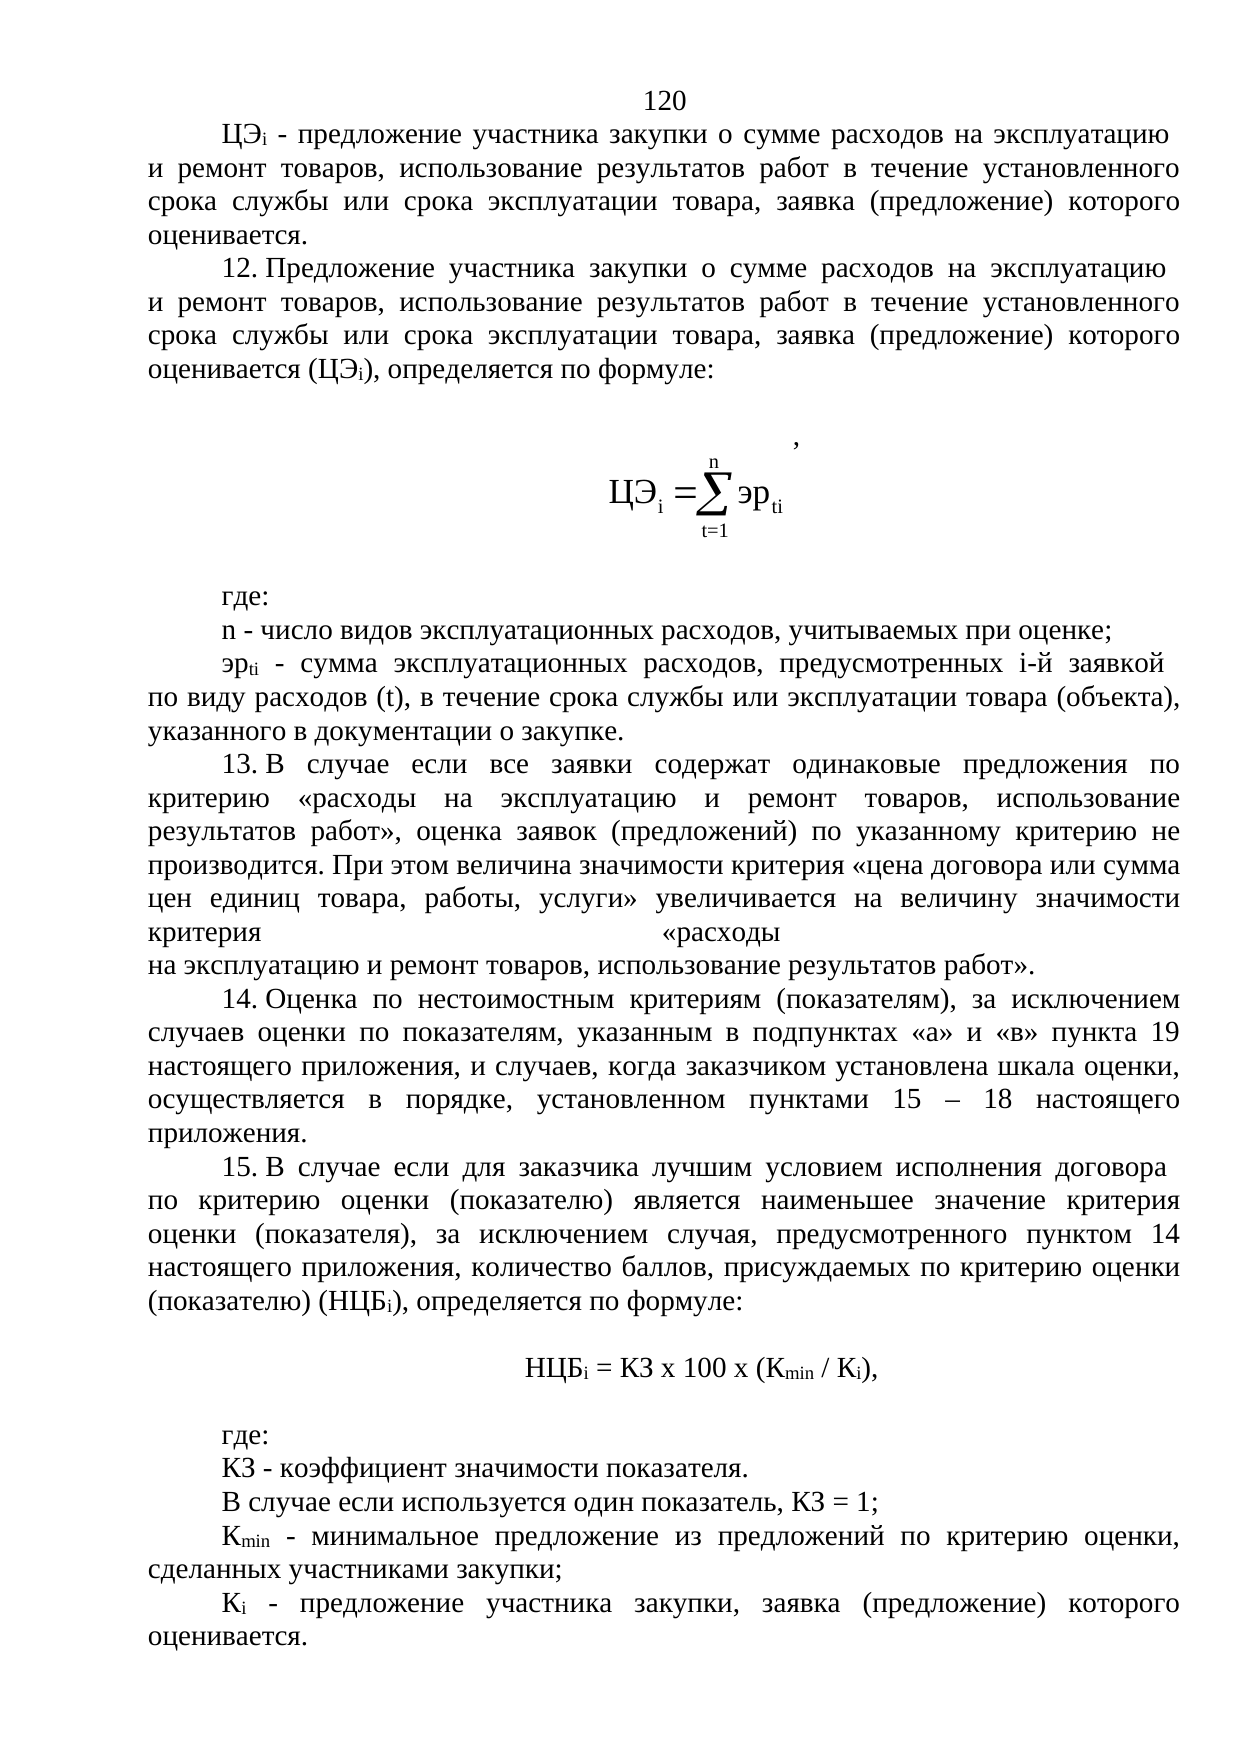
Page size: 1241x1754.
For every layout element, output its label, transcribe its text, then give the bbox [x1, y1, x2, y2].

text n - число видов эксплуатационных расходов, учитываемых при оценке; [148, 612, 1181, 646]
text где: [148, 578, 1181, 612]
text Кi - предложение участника закупки, заявка (предложение) которого оценивается. [148, 1585, 1181, 1652]
text НЦБi = КЗ x 100 x (Кmin / Кi), [148, 1350, 1181, 1383]
text ЦЭi - предложение участника закупки о сумме расходов на эксплуатацию и ремонт товаров, использование результатов работ в течение установленного срока службы или срока эксплуатации товара, заявка (предложение) которого оценивается. [148, 116, 1181, 250]
text где: [148, 1417, 1181, 1451]
text 15. В случае если для заказчика лучшим условием исполнения договора по критерию оценки (показателю) является наименьшее значение критерия оценки (показателя), за исключением случая, предусмотренного пунктом 14 настоящего приложения, количество баллов, присуждаемых по критерию оценки (показателю) (НЦБi), определяется по формуле: [148, 1149, 1181, 1316]
text 12. Предложение участника закупки о сумме расходов на эксплуатацию и ремонт товаров, использование результатов работ в течение установленного срока службы или срока эксплуатации товара, заявка (предложение) которого оценивается (ЦЭi), определяется по формуле: [148, 250, 1181, 384]
text , [148, 418, 1181, 545]
text Кmin - минимальное предложение из предложений по критерию оценки, сделанных участниками закупки; [148, 1518, 1181, 1585]
text В случае если используется один показатель, КЗ = 1; [148, 1484, 1181, 1518]
text КЗ - коэффициент значимости показателя. [148, 1451, 1181, 1484]
text эрti - сумма эксплуатационных расходов, предусмотренных i-й заявкой по виду расходов (t), в течение срока службы или эксплуатации товара (объекта), указанного в документации о закупке. [148, 646, 1181, 746]
text 13. В случае если все заявки содержат одинаковые предложения по критерию «расходы на эксплуатацию и ремонт товаров, использование результатов работ», оценка заявок (предложений) по указанному критерию не производится. При этом величина значимости критерия «цена договора или сумма цен единиц товара, работы, услуги» увеличивается на величину значимости критерия «расходы на эксплуатацию и ремонт товаров, использование результатов работ». [148, 746, 1181, 981]
text 14. Оценка по нестоимостным критериям (показателям), за исключением случаев оценки по показателям, указанным в подпунктах «а» и «в» пункта 19 настоящего приложения, и случаев, когда заказчиком установлена шкала оценки, осуществляется в порядке, установленном пунктами 15 – 18 настоящего приложения. [148, 981, 1181, 1149]
